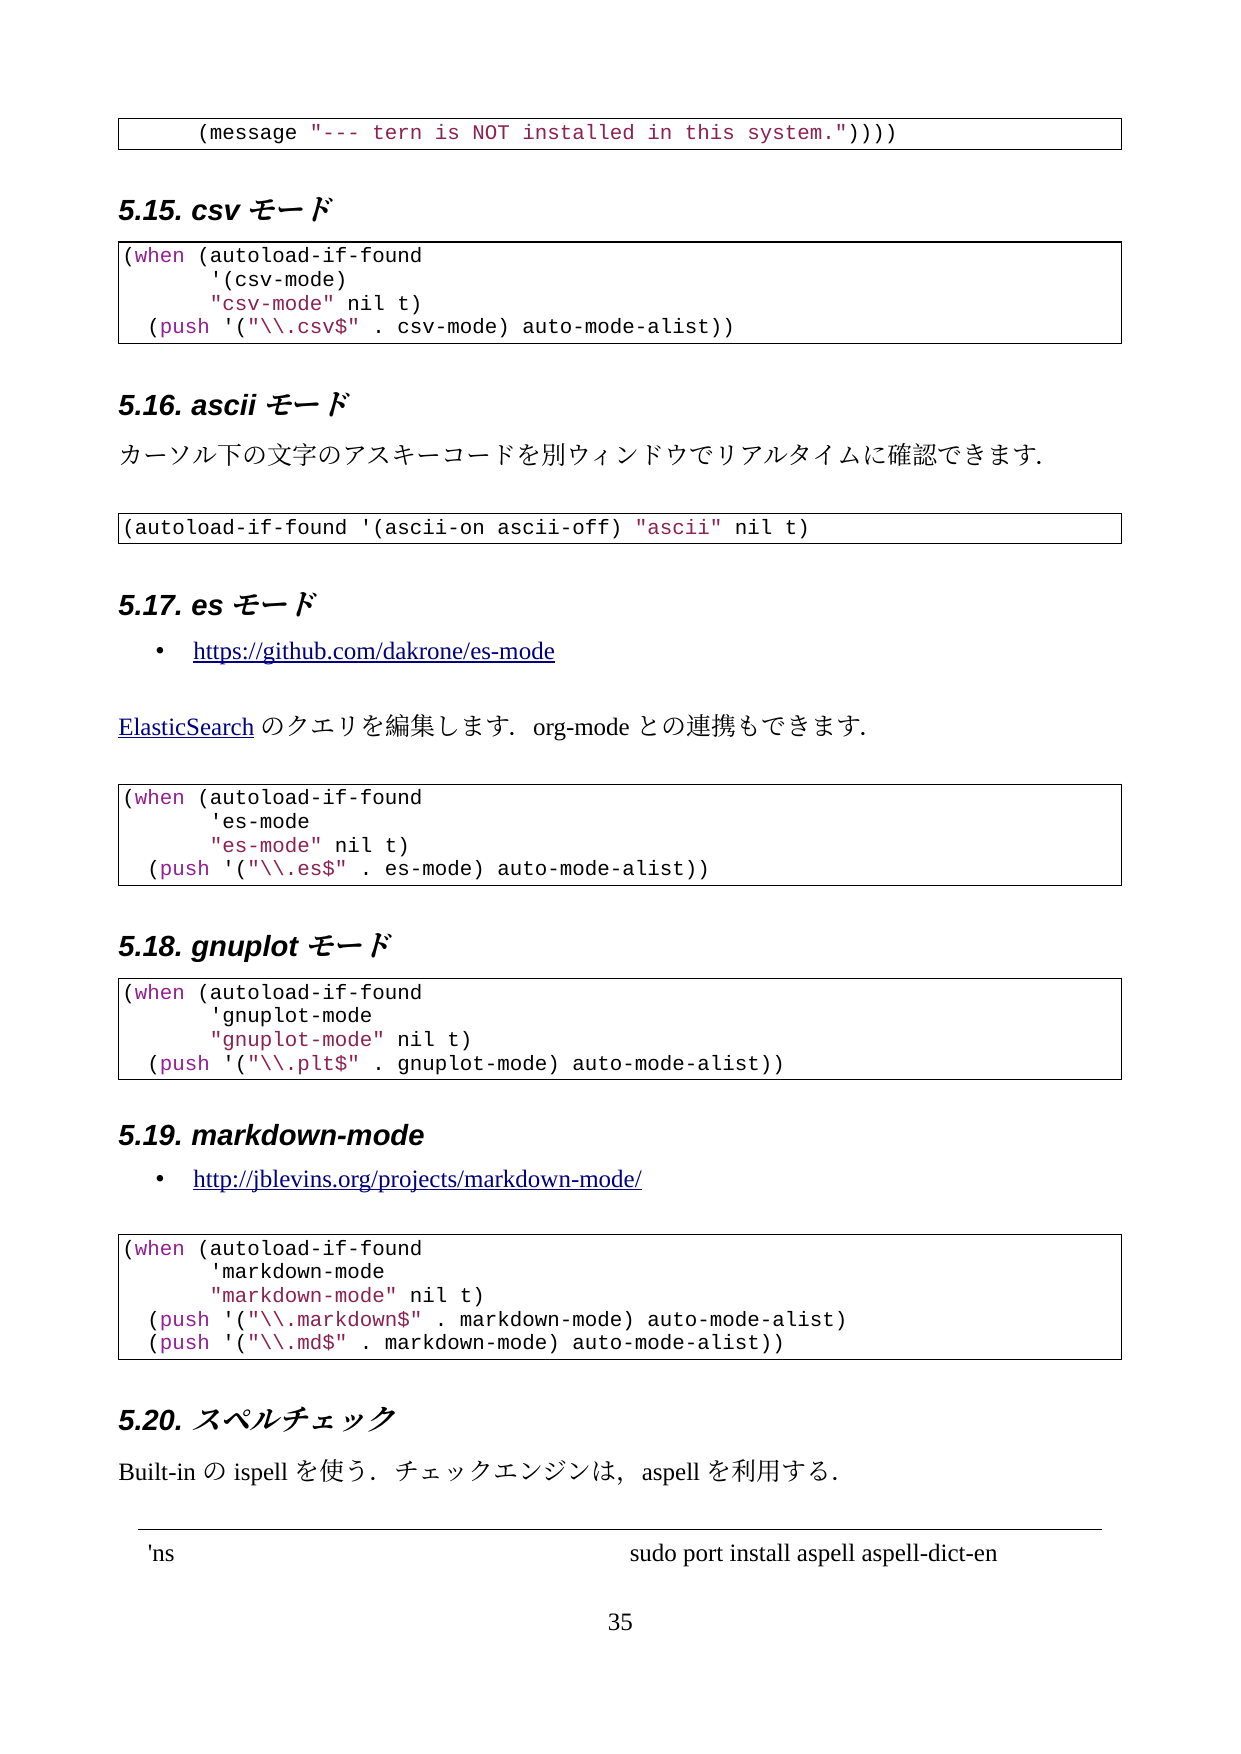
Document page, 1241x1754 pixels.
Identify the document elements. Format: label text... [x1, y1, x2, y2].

subtitle markdown-mode [118, 1118, 1122, 1151]
text (message "--- tern is NOT installed in this system.")))) [119, 119, 1121, 149]
text (push '("\\.md$" . markdown-mode) auto-mode-alist)) [119, 1328, 1121, 1359]
text (when (autoload-if-found [119, 979, 1121, 1001]
text (when (autoload-if-found [119, 243, 1121, 265]
subtitle csvモード [118, 187, 1122, 229]
table_header 'ns [138, 1530, 620, 1576]
text "gnuplot-mode" nil t) [119, 1025, 1121, 1049]
text (when (autoload-if-found [119, 1235, 1121, 1257]
text "markdown-mode" nil t) [119, 1281, 1121, 1304]
subtitle gnuplotモード [118, 923, 1122, 965]
text カーソル下の文字のアスキーコードを別ウィンドウでリアルタイムに確認できます． [118, 436, 1122, 500]
text (push '("\\.es$" . es-mode) auto-mode-alist)) [119, 854, 1121, 885]
text (autoload-if-found '(ascii-on ascii-off) "ascii" nil t) [119, 514, 1121, 543]
text ElasticSearch のクエリを編集します．org-mode との連携もできます． [118, 706, 1122, 771]
text (push '("\\.markdown$" . markdown-mode) auto-mode-alist) [119, 1304, 1121, 1328]
list https://github.com/dakrone/es-mode [156, 636, 1122, 694]
list http://jblevins.org/projects/markdown-mode/ [156, 1164, 1122, 1221]
text "csv-mode" nil t) [119, 289, 1121, 312]
text 'markdown-mode [119, 1257, 1121, 1281]
text (push '("\\.csv$" . csv-mode) auto-mode-alist)) [119, 312, 1121, 343]
text '(csv-mode) [119, 265, 1121, 289]
table_header sudo port install aspell aspell-dict-en [620, 1530, 1102, 1576]
text 'gnuplot-mode [119, 1001, 1121, 1025]
text (push '("\\.plt$" . gnuplot-mode) auto-mode-alist)) [119, 1049, 1121, 1079]
text Built-in の ispell を使う．チェックエンジンは，aspell を利用する． [118, 1452, 1122, 1516]
subtitle asciiモード [118, 381, 1122, 423]
text 'es-mode [119, 807, 1121, 831]
text "es-mode" nil t) [119, 831, 1121, 854]
text (when (autoload-if-found [119, 785, 1121, 807]
subtitle esモード [118, 582, 1122, 624]
subtitle スペルチェック [118, 1397, 1122, 1439]
